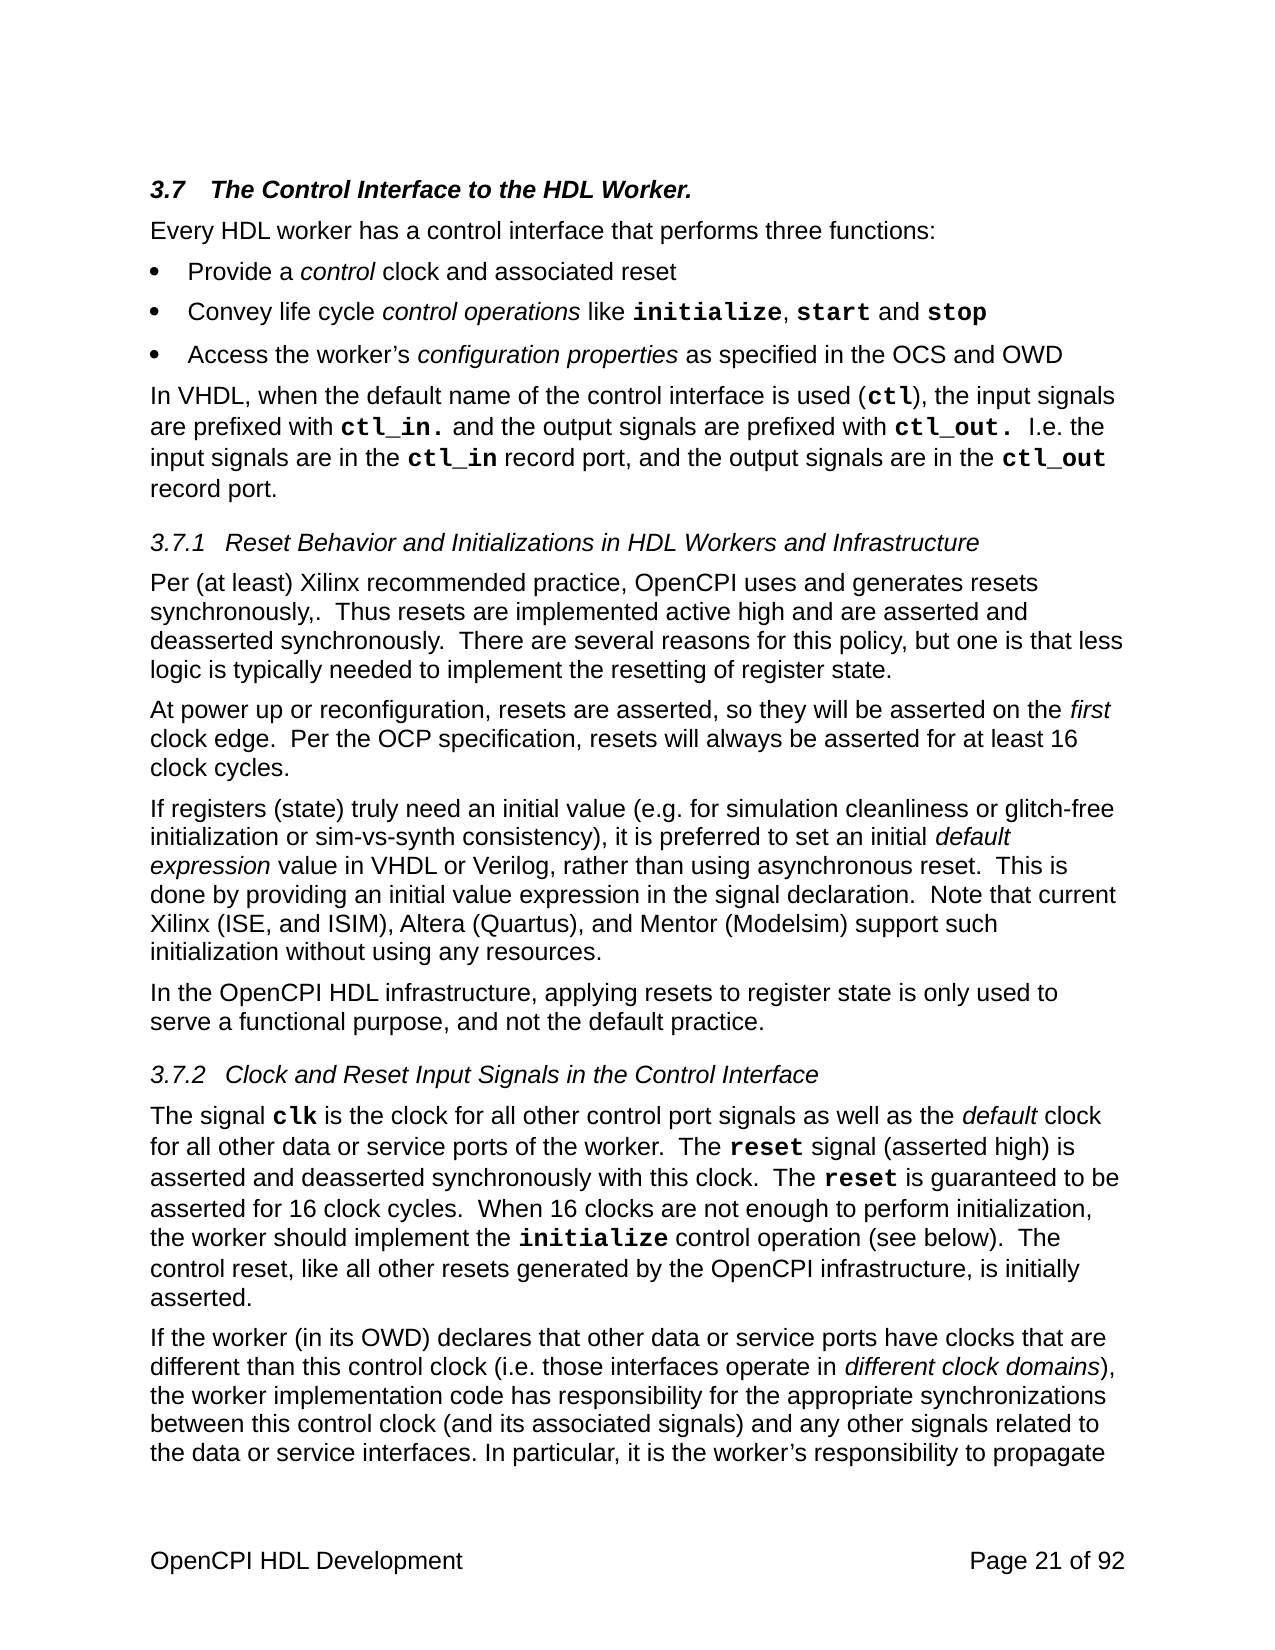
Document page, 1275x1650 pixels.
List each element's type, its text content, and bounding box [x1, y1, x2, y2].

text If registers (state) truly need an initial value (e.g. for simulation cleanliness or glitch-free initialization or sim-vs-synth consistency), it is preferred to set an initial default expression value in VHDL or Verilog, rather than using asynchronous reset. This is done by providing an initial value expression in the signal declaration. Note that current Xilinx (ISE, and ISIM), Altera (Quartus), and Mentor (Modelsim) support such initialization without using any resources. [150, 793, 1125, 966]
text In VHDL, when the default name of the control interface is used (ctl), the input signals are prefixed with ctl_in. and the output signals are prefixed with ctl_out. I.e. the input signals are in the ctl_in record port, and the output signals are in the ctl_out record port. [150, 381, 1125, 503]
subtitle The Control Interface to the HDL Worker. [150, 175, 1125, 204]
text Every HDL worker has a control interface that performs three functions: [150, 216, 1125, 244]
text In the OpenCPI HDL infrastructure, applying resets to register state is only used to serve a functional purpose, and not the default practice. [150, 978, 1125, 1036]
text The signal clk is the clock for all other control port signals as well as the default clock for all other data or service ports of the worker. The reset signal (asserted high) is asserted and deasserted synchronously with this clock. The reset is guaranteed to be asserted for 16 clock cycles. When 16 clocks are not enough to perform initialization, the worker should implement the initialize control operation (see below). The control reset, like all other resets generated by the OpenCPI infrastructure, is initially asserted. [150, 1101, 1125, 1311]
text At power up or reconfiguration, resets are asserted, so they will be asserted on the first clock edge. Per the OCP specification, resets will always be asserted for at least 16 clock cycles. [150, 695, 1125, 782]
subtitle Reset Behavior and Initializations in HDL Workers and Infrastructure [150, 528, 1125, 556]
subtitle Clock and Reset Input Signals in the Control Interface [150, 1061, 1125, 1089]
list Provide a control clock and associated reset [150, 256, 1125, 285]
list Access the worker’s configuration properties as specified in the OCS and OWD [150, 340, 1125, 369]
text Per (at least) Xilinx recommended practice, OpenCPI uses and generates resets synchronously,. Thus resets are implemented active high and are asserted and deasserted synchronously. There are several reasons for this policy, but one is that less logic is typically needed to implement the resetting of register state. [150, 568, 1125, 683]
list Convey life cycle control operations like initialize, start and stop [150, 297, 1125, 328]
text If the worker (in its OWD) declares that other data or service ports have clocks that are different than this control clock (i.e. those interfaces operate in different clock domains), the worker implementation code has responsibility for the appropriate synchronizations between this control clock (and its associated signals) and any other signals related to the data or service interfaces. In particular, it is the worker’s responsibility to propagate [150, 1323, 1125, 1467]
